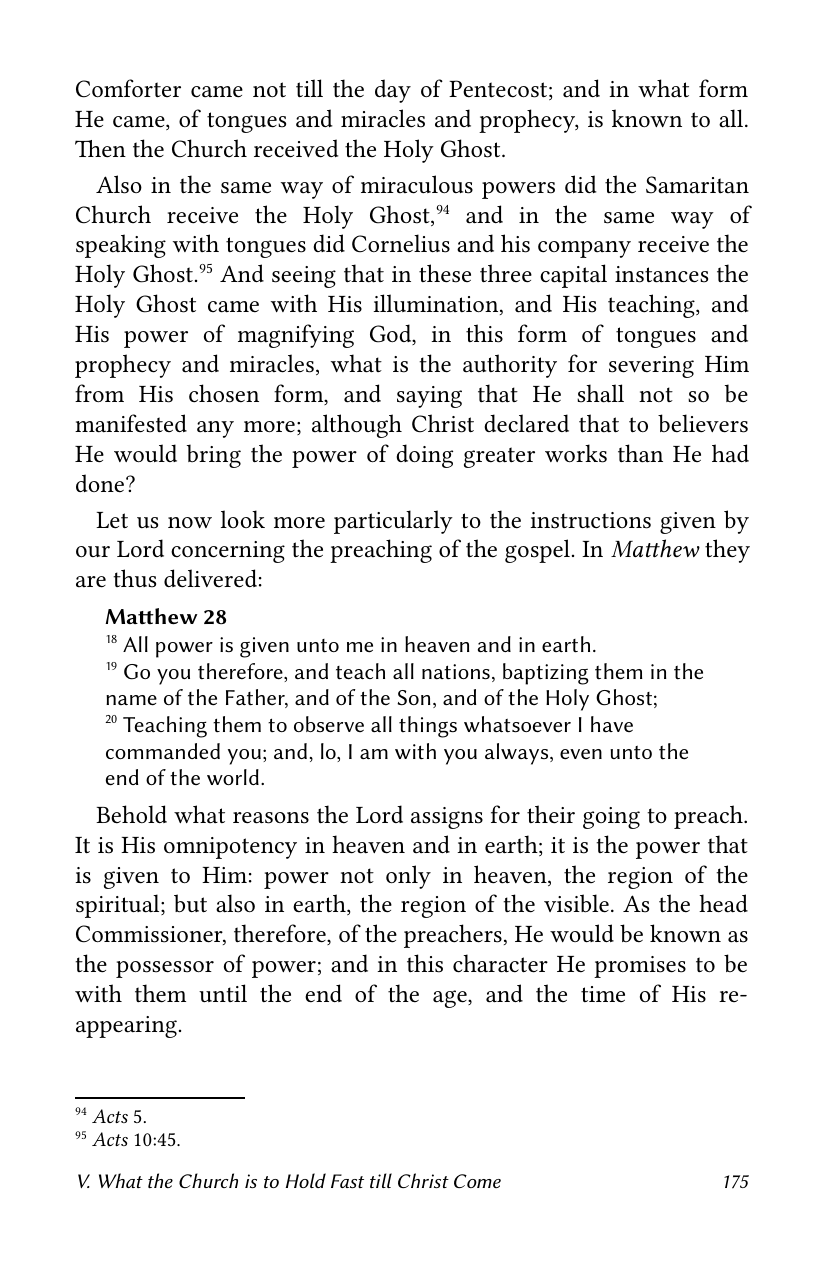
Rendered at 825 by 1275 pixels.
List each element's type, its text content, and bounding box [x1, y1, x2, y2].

text Also in the same way of miraculous powers did the Samaritan Church receive the Holy Ghost, and in the same way of speaking with tongues did Cornelius and his company receive the Holy Ghost. And seeing that in these three capital instances the Holy Ghost came with His illumination, and His teaching, and His power of magnifying God, in this form of tongues and prophecy and miracles, what is the authority for severing Him from His chosen form, and saying that He shall not so be manifested any more; although Christ declared that to believers He would bring the power of doing greater works than He had done? [75, 171, 750, 498]
text Acts 10:45. [75, 1128, 750, 1152]
text Let us now look more particularly to the instructions given by our Lord concerning the preaching of the gospel. In Matthew they are thus delivered: [75, 506, 750, 594]
text Behold what reasons the Lord assigns for their going to preach. It is His omnipotency in heaven and in earth; it is the power that is given to Him: power not only in heaven, the region of the spiritual; but also in earth, the region of the visible. As the head Commissioner, therefore, of the preachers, He would be known as the possessor of power; and in this character He promises to be with them until the end of the age, and the time of His re-appearing. [75, 801, 750, 1039]
text 20 Teaching them to observe all things whatsoever I have commanded you; and, lo, I am with you always, even unto the end of the world. [105, 712, 720, 791]
text Acts 5. [75, 1104, 750, 1128]
text 18 All power is given unto me in heaven and in earth. [105, 632, 720, 658]
text Comforter came not till the day of Pentecost; and in what form He came, of tongues and miracles and prophecy, is known to all. Then the Church received the Holy Ghost. [75, 75, 750, 163]
text 19 Go you therefore, and teach all nations, baptizing them in the name of the Father, and of the Son, and of the Holy Ghost; [105, 658, 720, 711]
text Matthew 28 [105, 604, 750, 630]
